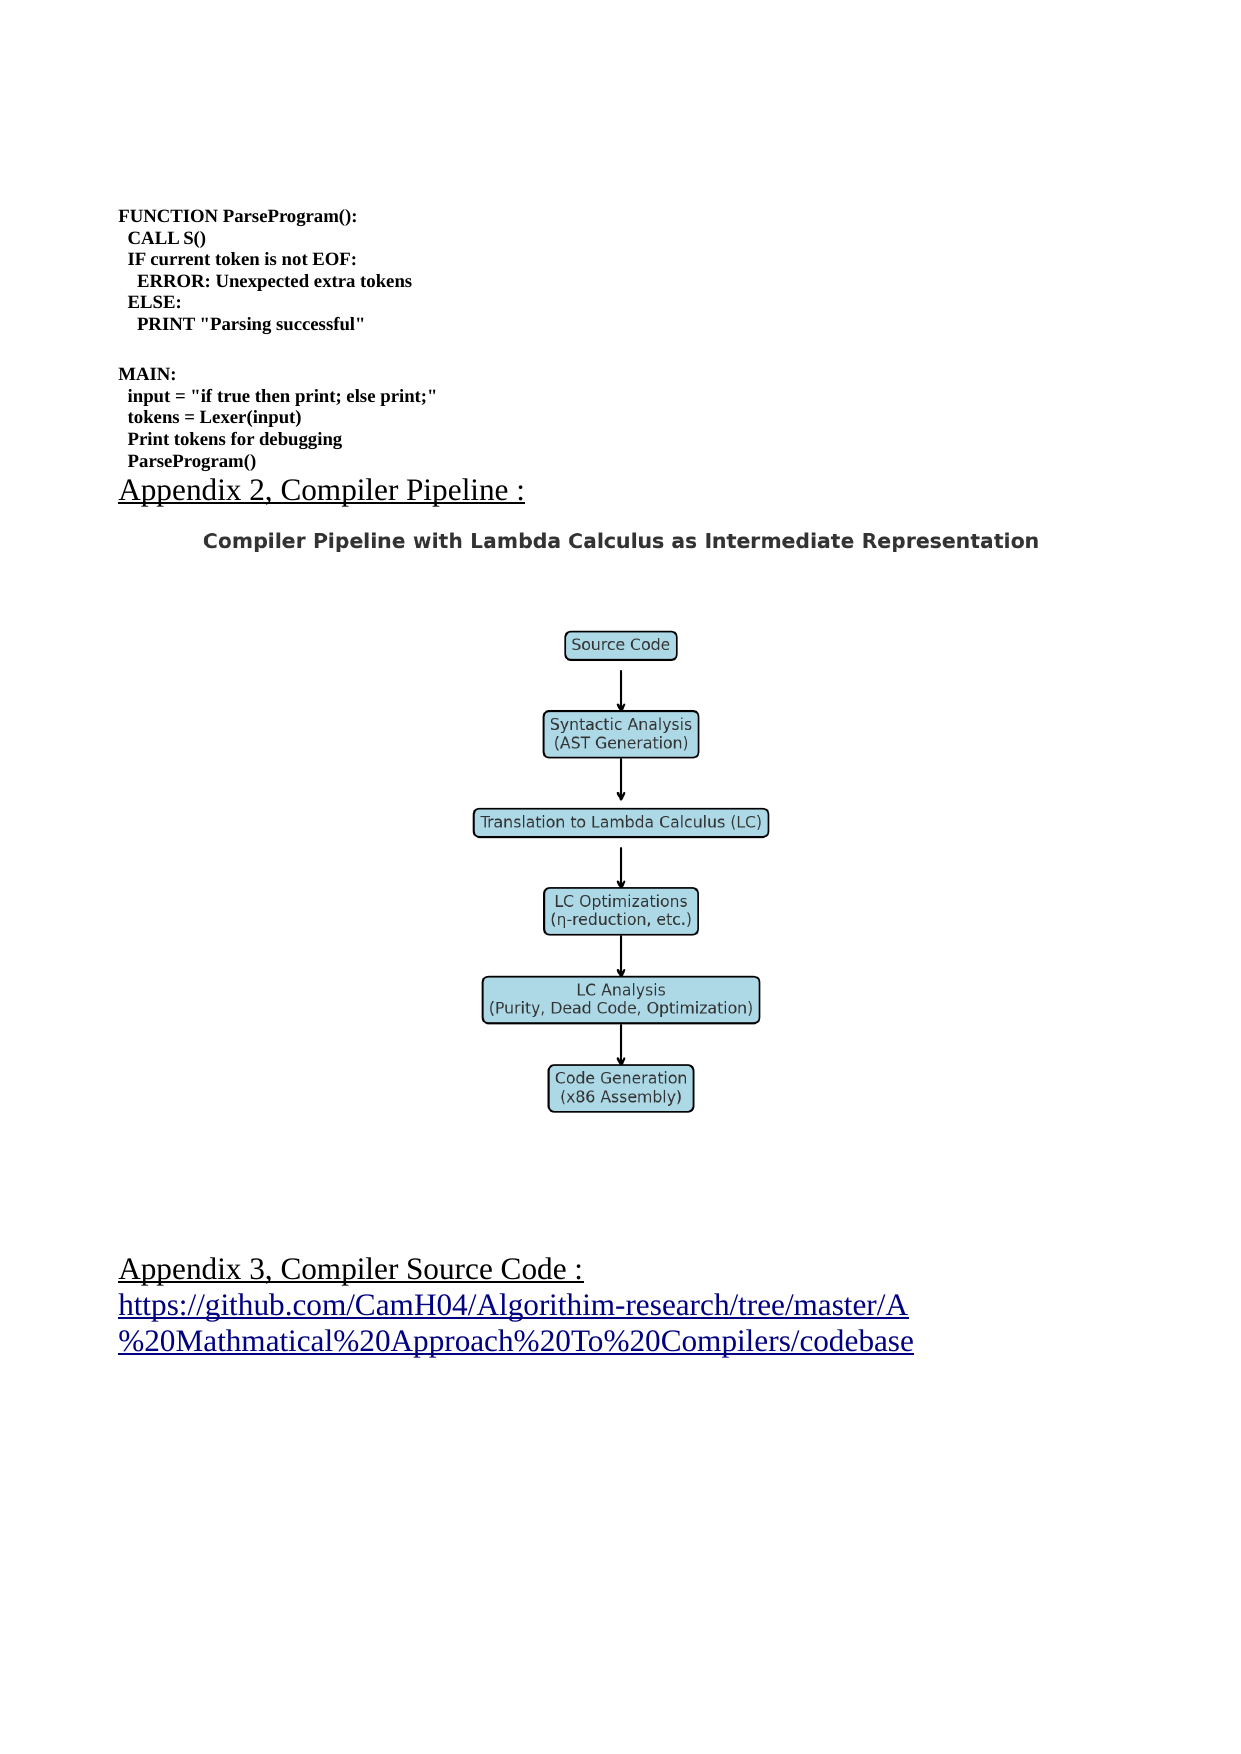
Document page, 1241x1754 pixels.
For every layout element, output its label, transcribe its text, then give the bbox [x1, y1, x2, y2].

text FUNCTION ParseProgram(): [118, 205, 1122, 227]
text PRINT "Parsing successful" [118, 313, 1122, 334]
text MAIN: [118, 363, 1122, 385]
text input = "if true then print; else print;" [118, 385, 1122, 406]
text Appendix 2, Compiler Pipeline : [118, 471, 1122, 507]
text CALL S() [118, 227, 1122, 248]
text ERROR: Unexpected extra tokens [118, 270, 1122, 291]
text ParseProgram() [118, 449, 1122, 471]
text tokens = Lexer(input) [118, 406, 1122, 428]
text Print tokens for debugging [118, 428, 1122, 449]
picture [118, 522, 1123, 1188]
text https://github.com/CamH04/Algorithim-research/tree/master/A%20Mathmatical%20Approach%20To%20Compilers/codebase [118, 1286, 1122, 1358]
text IF current token is not EOF: [118, 248, 1122, 270]
text Appendix 3, Compiler Source Code : [118, 1250, 1122, 1286]
text ELSE: [118, 291, 1122, 313]
